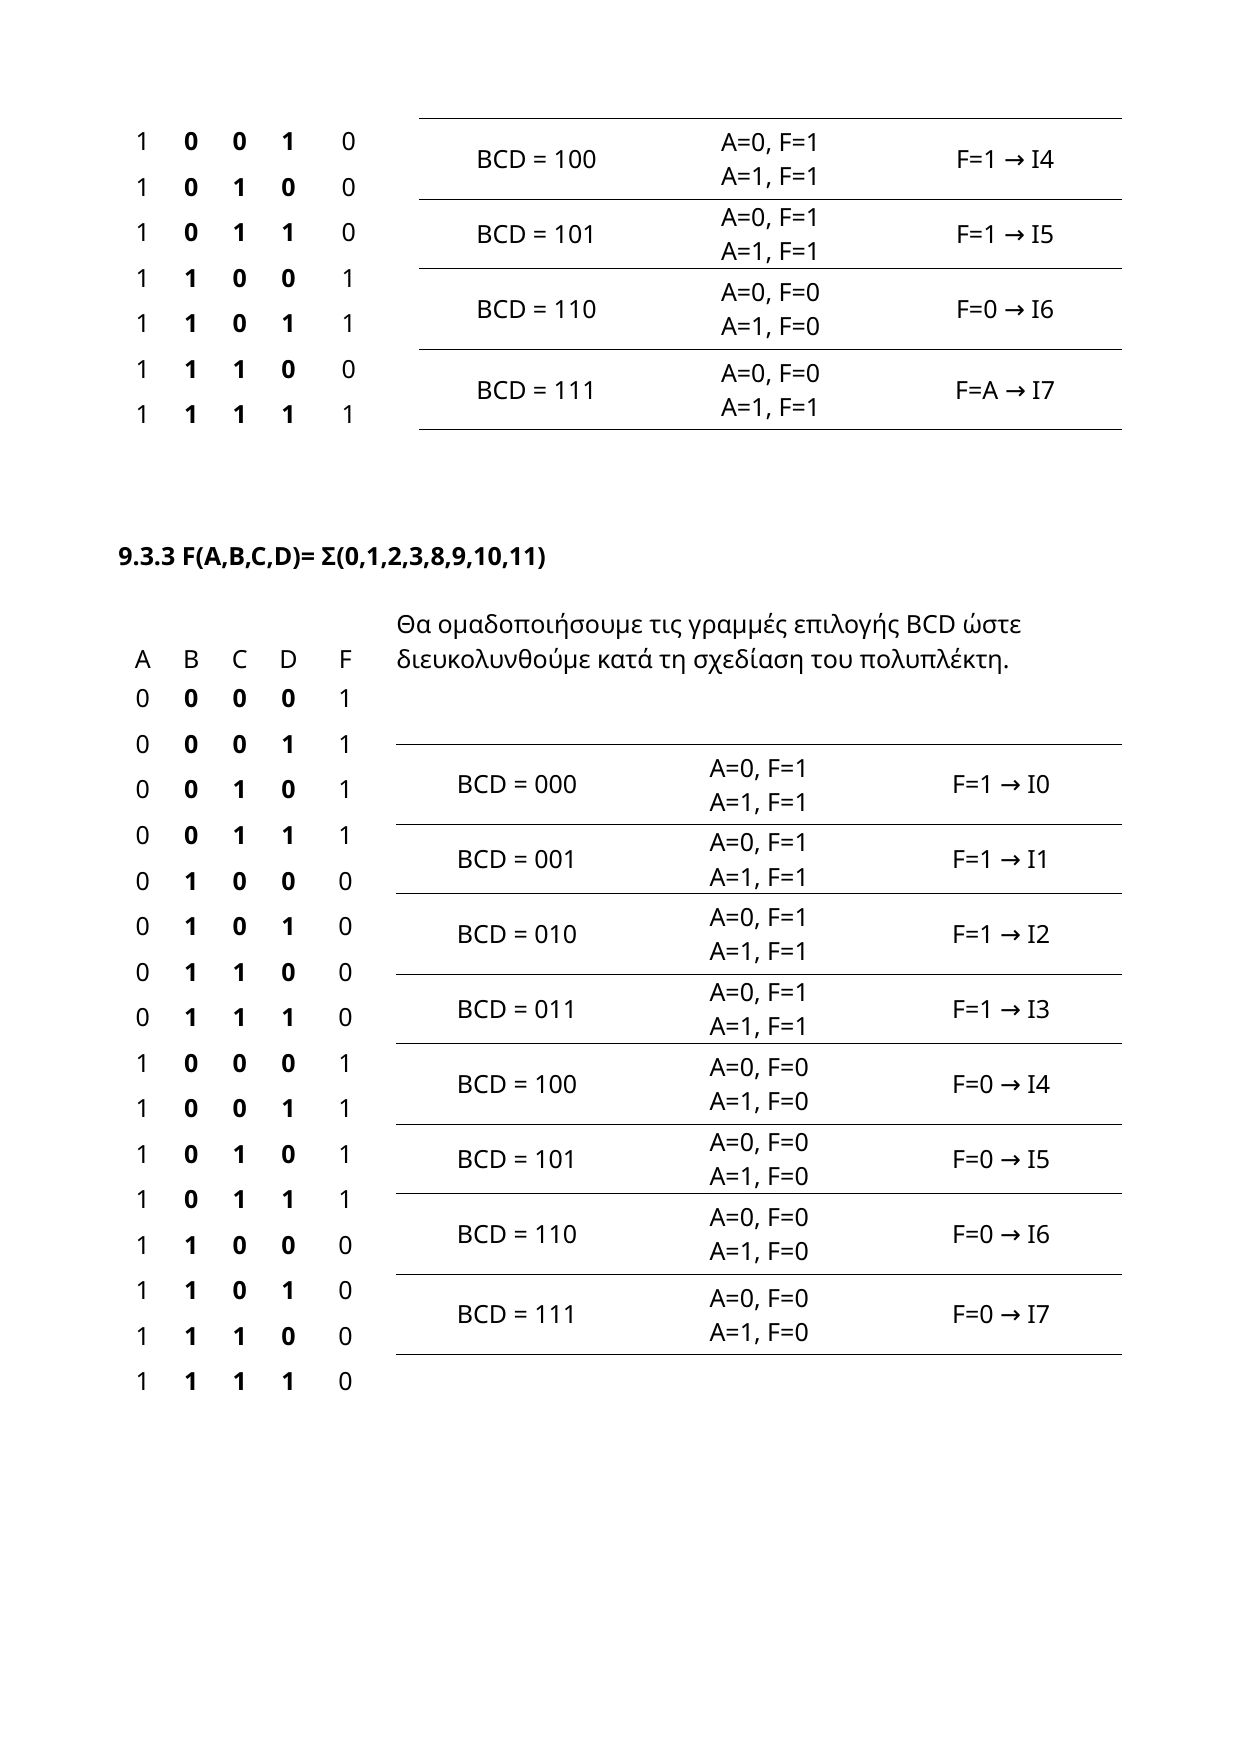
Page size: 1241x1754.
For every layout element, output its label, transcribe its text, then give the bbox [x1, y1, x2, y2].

table_cell 0 [167, 675, 215, 721]
table_cell 1 [215, 994, 264, 1039]
table_header [118, 607, 396, 1404]
table_cell 0 [313, 949, 378, 994]
table_cell F=0 → I6 [880, 1194, 1122, 1273]
table_cell 1 [215, 346, 264, 391]
table_header A [118, 641, 167, 675]
table_cell 1 [118, 1222, 167, 1267]
table_cell 0 [264, 255, 312, 300]
table_cell 1 [167, 949, 215, 994]
table_cell 0 [167, 1040, 215, 1085]
table_cell 0 [264, 1131, 312, 1176]
table_cell 1 [215, 766, 264, 812]
table_cell 0 [167, 766, 215, 812]
text 9.3.3 F(A,B,C,D)= Σ(0,1,2,3,8,9,10,11) [118, 539, 1122, 573]
table_cell 0 [167, 164, 215, 209]
table_cell 1 [167, 1222, 215, 1267]
table_cell 0 [118, 949, 167, 994]
table_cell 1 [167, 994, 215, 1039]
table_cell A=0, F=0 A=1, F=1 [653, 350, 888, 429]
table_cell 0 [313, 994, 378, 1039]
table_cell 1 [313, 391, 384, 437]
table_cell BCD = 101 [396, 1125, 638, 1193]
table_cell 1 [264, 721, 312, 766]
table_header C [215, 641, 264, 675]
table_cell A=0, F=0 A=1, F=0 [638, 1194, 880, 1273]
table_cell 0 [167, 721, 215, 766]
table_cell 0 [167, 209, 215, 255]
table_header F [313, 641, 378, 675]
table_cell A=0, F=0 A=1, F=0 [653, 269, 888, 348]
table_cell 1 [167, 858, 215, 903]
table_header BCD = 000 [396, 745, 638, 824]
table_cell F=1 → I3 [880, 975, 1122, 1043]
table_cell 1 [313, 1040, 378, 1085]
table_cell BCD = 100 [396, 1044, 638, 1124]
table_cell 0 [118, 766, 167, 812]
table_cell 1 [167, 391, 215, 437]
table_cell 1 [264, 118, 312, 164]
table_cell 1 [313, 1176, 378, 1222]
table_header D [264, 641, 312, 675]
table_header A=0, F=1 A=1, F=1 [638, 745, 880, 824]
table_cell F=Α → I7 [888, 350, 1122, 429]
table_cell 1 [215, 1358, 264, 1404]
table_cell A=0, F=1 A=1, F=1 [638, 894, 880, 974]
table_cell 0 [215, 300, 264, 346]
table_cell BCD = 110 [419, 269, 653, 348]
table_cell A=0, F=1 A=1, F=1 [638, 825, 880, 893]
table_cell F=0 → I6 [888, 269, 1122, 348]
table_cell 1 [313, 721, 378, 766]
table_header [384, 118, 419, 437]
table_cell F=0 → I4 [880, 1044, 1122, 1124]
table_cell BCD = 001 [396, 825, 638, 893]
table_cell 1 [313, 812, 378, 857]
table_cell A=0, F=0 A=1, F=0 [638, 1044, 880, 1124]
table_cell 0 [118, 721, 167, 766]
table_cell 0 [313, 903, 378, 948]
table_cell BCD = 100 [419, 119, 653, 199]
table_cell 1 [167, 300, 215, 346]
table_cell BCD = 111 [396, 1275, 638, 1354]
table_cell 0 [264, 675, 312, 721]
table_header [419, 430, 1122, 437]
table_cell 0 [313, 1222, 378, 1267]
table_header Θα ομαδοποιήσουμε τις γραμμές επιλογής BCD ώστε διευκολυνθούμε κατά τη σχεδίαση του πολυπλέκτη. [396, 607, 1122, 744]
table_cell 1 [264, 812, 312, 857]
table_cell 0 [215, 721, 264, 766]
table_cell 1 [118, 1040, 167, 1085]
table_cell 1 [118, 1176, 167, 1222]
table_cell 1 [313, 675, 378, 721]
table_cell 0 [264, 346, 312, 391]
table_cell 1 [118, 300, 167, 346]
table_cell 1 [118, 1085, 167, 1131]
table_cell 1 [167, 903, 215, 948]
table_cell 0 [215, 255, 264, 300]
table_cell BCD = 010 [396, 894, 638, 974]
table_cell 1 [313, 1131, 378, 1176]
table_cell 1 [167, 346, 215, 391]
table_cell BCD = 110 [396, 1194, 638, 1273]
table_cell 1 [264, 1085, 312, 1131]
table_cell 1 [215, 1131, 264, 1176]
table_cell 1 [313, 255, 384, 300]
table_cell A=0, F=0 A=1, F=0 [638, 1275, 880, 1354]
table_cell 0 [215, 903, 264, 948]
table_cell 1 [264, 903, 312, 948]
table_cell 0 [167, 1085, 215, 1131]
table_cell 0 [167, 1131, 215, 1176]
table_cell 0 [118, 903, 167, 948]
table_header [396, 1355, 1122, 1404]
table_cell 0 [313, 118, 384, 164]
table_cell 1 [215, 209, 264, 255]
table_cell 1 [215, 164, 264, 209]
table_cell 1 [215, 391, 264, 437]
table_cell 1 [264, 391, 312, 437]
table_cell 0 [167, 812, 215, 857]
table_cell F=1 → I2 [880, 894, 1122, 974]
table_cell BCD = 101 [419, 200, 653, 268]
table_cell 0 [215, 118, 264, 164]
table_cell 0 [313, 858, 378, 903]
table_cell 0 [215, 675, 264, 721]
table_cell 0 [313, 164, 384, 209]
table_cell 0 [313, 1267, 378, 1313]
table_cell 1 [313, 300, 384, 346]
table_cell 1 [118, 1131, 167, 1176]
table_cell 1 [264, 994, 312, 1039]
table_cell 0 [313, 1358, 378, 1404]
table_cell 1 [118, 255, 167, 300]
table_cell 1 [167, 255, 215, 300]
table_cell F=1 → I4 [888, 119, 1122, 199]
table_cell BCD = 111 [419, 350, 653, 429]
table_cell 0 [264, 1040, 312, 1085]
table_cell 0 [118, 858, 167, 903]
table_cell 1 [215, 1176, 264, 1222]
table_cell 0 [118, 675, 167, 721]
table_cell 0 [215, 1040, 264, 1085]
table_cell 1 [167, 1313, 215, 1358]
table_cell A=0, F=1 A=1, F=1 [638, 975, 880, 1043]
table_cell 1 [313, 766, 378, 812]
table_cell 1 [118, 391, 167, 437]
table_cell F=1 → I5 [888, 200, 1122, 268]
table_cell 1 [264, 300, 312, 346]
table_cell 1 [118, 346, 167, 391]
table_cell 1 [264, 209, 312, 255]
table_cell 0 [215, 1267, 264, 1313]
table_header B [167, 641, 215, 675]
table_cell 0 [215, 1222, 264, 1267]
table_cell F=0 → I5 [880, 1125, 1122, 1193]
table_cell 0 [167, 1176, 215, 1222]
table_cell 1 [264, 1267, 312, 1313]
table_cell A=0, F=0 A=1, F=0 [638, 1125, 880, 1193]
table_cell 1 [215, 949, 264, 994]
table_cell 0 [167, 118, 215, 164]
table_cell 0 [118, 812, 167, 857]
table_cell 1 [118, 1267, 167, 1313]
table_cell 1 [118, 164, 167, 209]
table_cell 0 [264, 1222, 312, 1267]
table_cell 1 [264, 1176, 312, 1222]
table_cell 0 [118, 994, 167, 1039]
table_cell 1 [118, 209, 167, 255]
table_cell 1 [167, 1267, 215, 1313]
table_cell 0 [264, 949, 312, 994]
table_header F=1 → I0 [880, 745, 1122, 824]
table_cell 1 [215, 812, 264, 857]
table_cell BCD = 011 [396, 975, 638, 1043]
table_cell 0 [264, 1313, 312, 1358]
table_cell 0 [313, 346, 384, 391]
table_cell 1 [264, 1358, 312, 1404]
table_cell A=0, F=1 A=1, F=1 [653, 200, 888, 268]
table_cell 0 [313, 1313, 378, 1358]
table_cell 0 [264, 164, 312, 209]
table_cell 1 [118, 1358, 167, 1404]
table_cell 1 [167, 1358, 215, 1404]
table_cell A=0, F=1 A=1, F=1 [653, 119, 888, 199]
table_cell 0 [313, 209, 384, 255]
table_cell 1 [215, 1313, 264, 1358]
table_cell 0 [215, 1085, 264, 1131]
table_cell 0 [264, 858, 312, 903]
table_cell 0 [264, 766, 312, 812]
table_cell F=0 → I7 [880, 1275, 1122, 1354]
table_cell 1 [118, 1313, 167, 1358]
table_cell 1 [118, 118, 167, 164]
table_cell F=1 → I1 [880, 825, 1122, 893]
table_cell 1 [313, 1085, 378, 1131]
table_cell 0 [215, 858, 264, 903]
